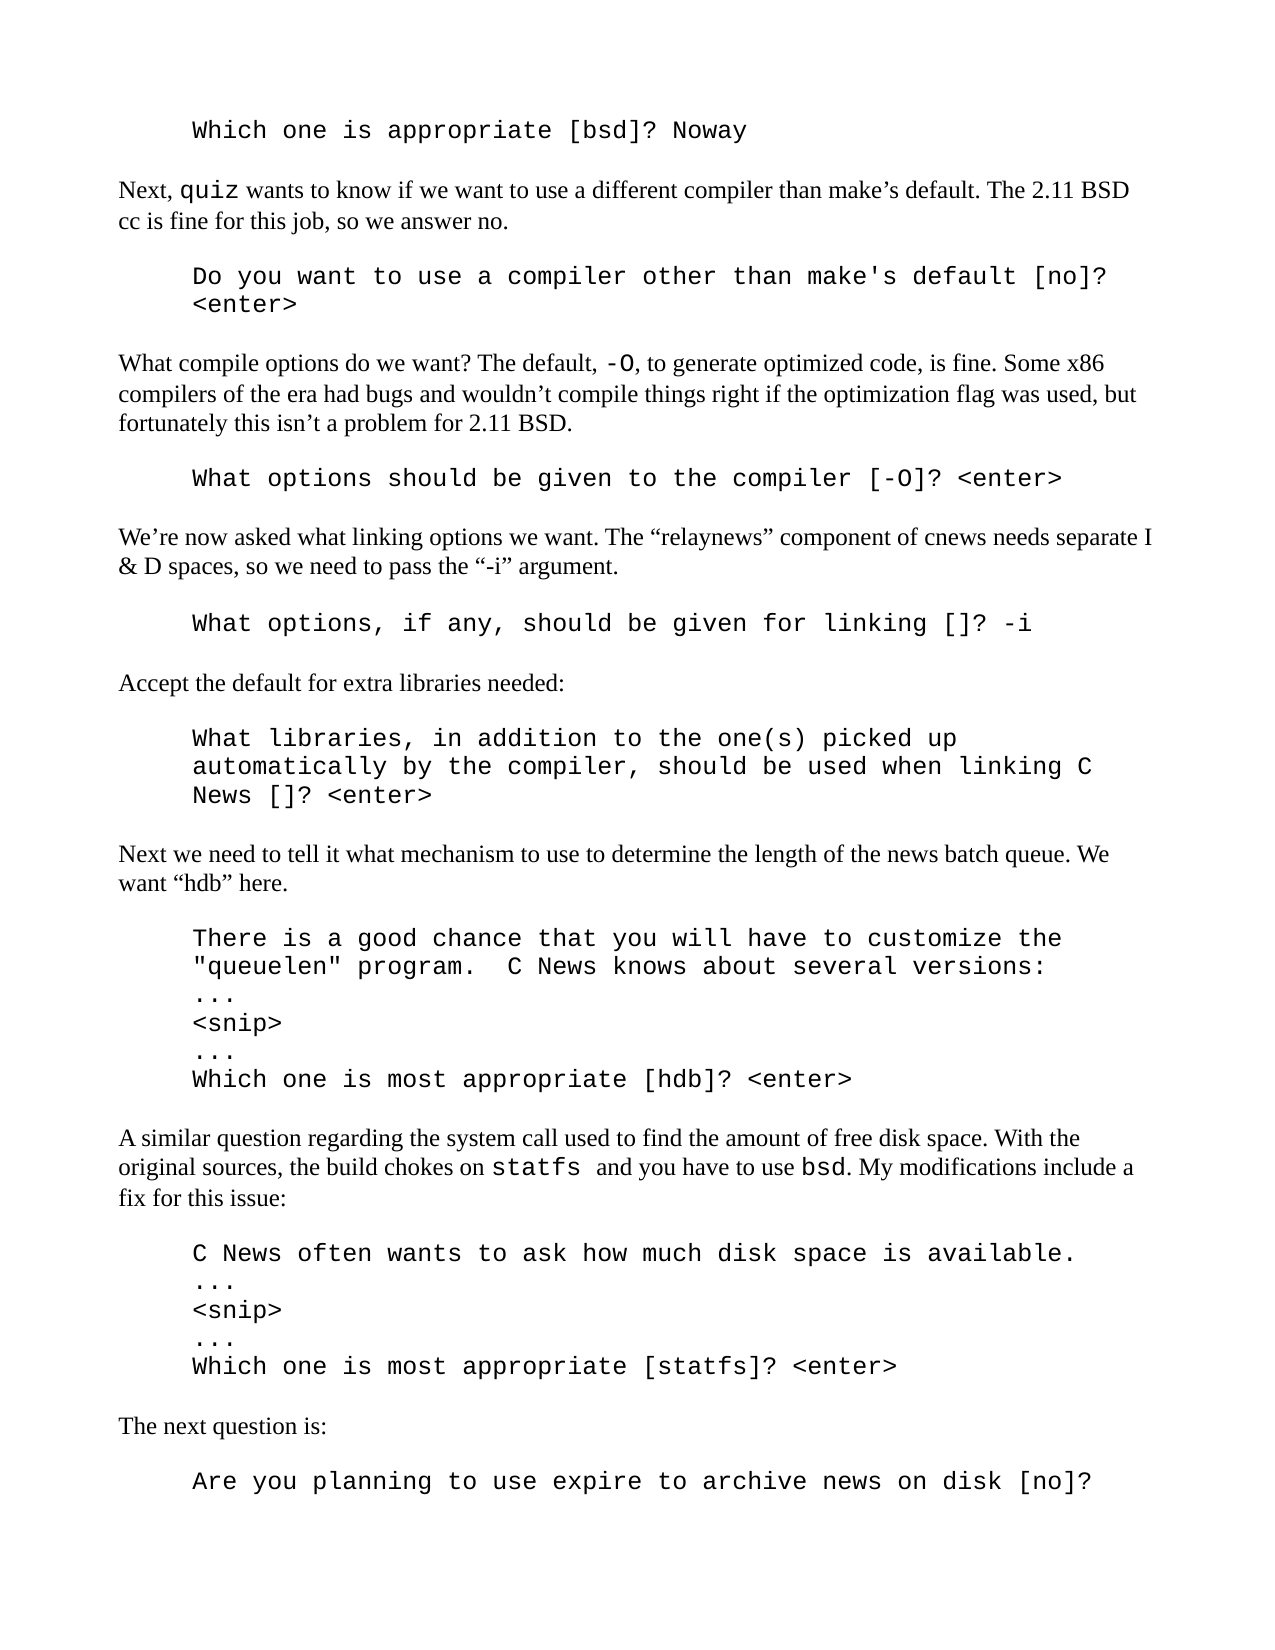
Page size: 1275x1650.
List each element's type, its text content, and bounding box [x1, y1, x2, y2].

text There is a good chance that you will have to customize the "queuelen" program. C News knows about several versions: [192, 925, 1157, 982]
text What compile options do we want? The default, -O, to generate optimized code, is fine. Some x86 compilers of the era had bugs and wouldn’t compile things right if the optimization flag was used, but fortunately this isn’t a problem for 2.11 BSD. [118, 348, 1157, 437]
text Next we need to tell it what mechanism to use to determine the length of the news batch queue. We want “hdb” here. [118, 839, 1157, 896]
text Accept the default for extra libraries needed: [118, 668, 1157, 697]
text Which one is most appropriate [hdb]? <enter> [192, 1067, 1157, 1095]
text Which one is most appropriate [statfs]? <enter> [192, 1354, 1157, 1382]
text Are you planning to use expire to archive news on disk [no]? [192, 1468, 1157, 1497]
text We’re now asked what linking options we want. The “relaynews” component of cnews needs separate I & D spaces, so we need to pass the “-i” argument. [118, 522, 1157, 580]
text What libraries, in addition to the one(s) picked up automatically by the compiler, should be used when linking C News []? <enter> [192, 726, 1157, 811]
text What options, if any, should be given for linking []? -i [118, 608, 1157, 639]
text ... [192, 982, 1157, 1010]
text The next question is: [118, 1411, 1157, 1440]
text <snip> [192, 1297, 1157, 1326]
text Do you want to use a compiler other than make's default [no]? <enter> [192, 263, 1157, 320]
text ... [192, 1269, 1157, 1297]
text C News often wants to ask how much disk space is available. [192, 1241, 1157, 1269]
text Next, quiz wants to know if we want to use a different compiler than make’s default. The 2.11 BSD cc is fine for this job, so we answer no. [118, 175, 1157, 235]
text <snip> [192, 1010, 1157, 1038]
text Which one is appropriate [bsd]? Noway [192, 118, 1157, 146]
text ... [192, 1326, 1157, 1354]
text ... [192, 1038, 1157, 1067]
text What options should be given to the compiler [-O]? <enter> [118, 466, 1157, 494]
text A similar question regarding the system call used to find the amount of free disk space. With the original sources, the build chokes on statfs and you have to use bsd. My modifications include a fix for this issue: [118, 1123, 1157, 1212]
